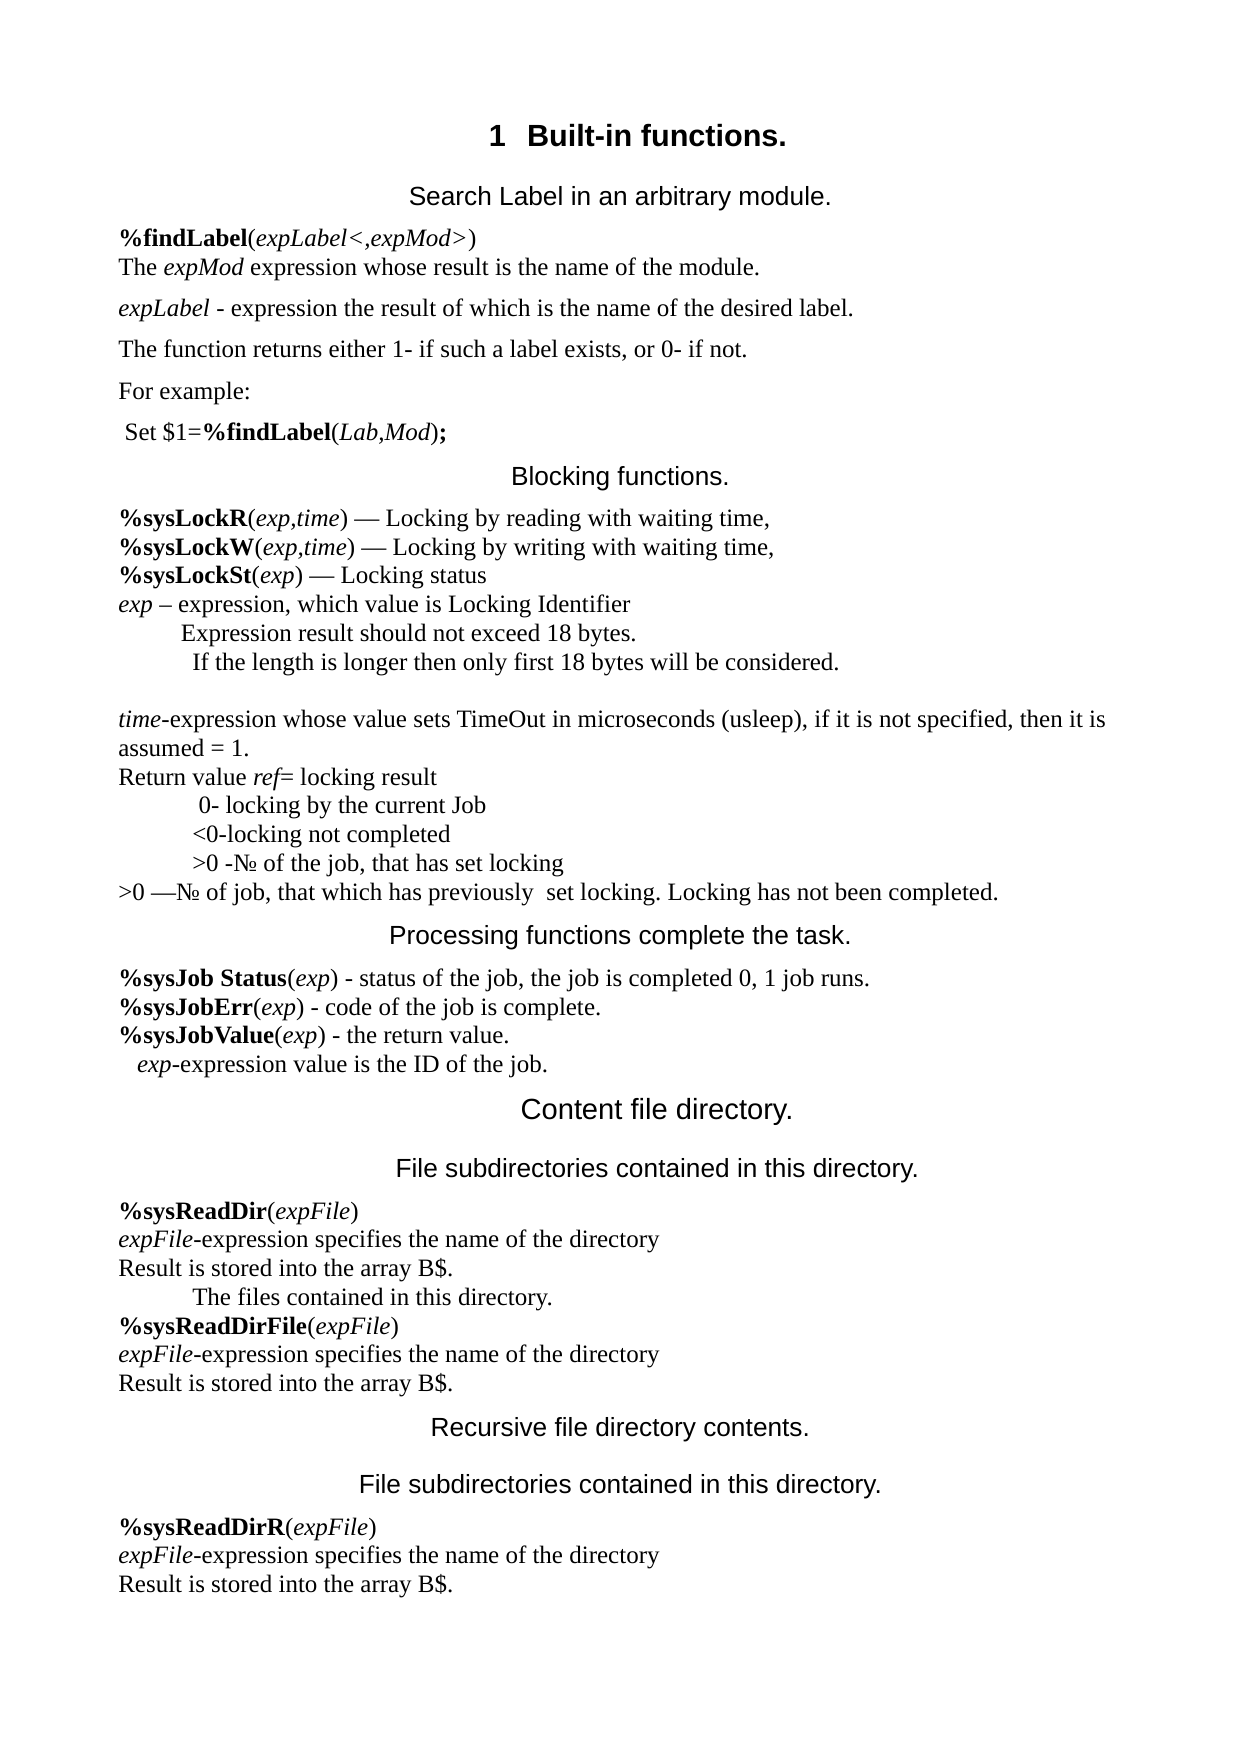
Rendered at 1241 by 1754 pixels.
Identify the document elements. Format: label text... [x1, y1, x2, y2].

subtitle File subdirectories contained in this directory. [118, 1469, 1122, 1499]
text expFile-expression specifies the name of the directory [118, 1339, 1122, 1368]
text %sysJobErr(exp) - code of the job is complete. [118, 992, 1122, 1020]
text The expMod expression whose result is the name of the module. [118, 252, 1122, 281]
subtitle Built-in functions. [153, 118, 1122, 153]
text Result is stored into the array B$. [118, 1569, 1122, 1598]
text %sysLockSt(exp) — Locking status [118, 561, 1122, 589]
text >0 -№ of the job, that has set locking [118, 848, 1122, 877]
subtitle Recursive file directory contents. [118, 1412, 1122, 1442]
text %sysLockW(exp,time) — Locking by writing with waiting time, [118, 532, 1122, 561]
text %sysJob Status(exp) - status of the job, the job is completed 0, 1 job runs. [118, 963, 1122, 992]
text Expression result should not exceed 18 bytes. [118, 618, 1122, 647]
text Set $1=%findLabel(Lab,Mod); [118, 417, 1122, 446]
subtitle Blocking functions. [118, 460, 1122, 491]
text expFile-expression specifies the name of the directory [118, 1224, 1122, 1253]
text If the length is longer then only first 18 bytes will be considered. [118, 647, 1122, 676]
text <0-locking not completed [118, 819, 1122, 848]
subtitle Content file directory. [118, 1092, 1122, 1126]
subtitle Search Label in an arbitrary module. [118, 181, 1122, 211]
text exp – expression, which value is Locking Identifier [118, 589, 1122, 618]
subtitle Processing functions complete the task. [118, 920, 1122, 950]
text %sysLockR(exp,time) — Locking by reading with waiting time, [118, 503, 1122, 532]
text time-expression whose value sets TimeOut in microseconds (usleep), if it is not specified, then it is assumed = 1. [118, 704, 1122, 762]
text %sysReadDir(expFile) [118, 1196, 1122, 1224]
text Result is stored into the array B$. [118, 1368, 1122, 1397]
text %sysReadDirFile(expFile) [118, 1311, 1122, 1339]
text expFile-expression specifies the name of the directory [118, 1540, 1122, 1569]
text %findLabel(expLabel<,expMod>) [118, 223, 1122, 252]
text %sysReadDirR(expFile) [118, 1512, 1122, 1540]
text exp-expression value is the ID of the job. [118, 1049, 1122, 1078]
text expLabel - expression the result of which is the name of the desired label. [118, 293, 1122, 322]
text Result is stored into the array B$. [118, 1253, 1122, 1282]
text For example: [118, 376, 1122, 404]
text 0- locking by the current Job [118, 791, 1122, 819]
text The function returns either 1- if such a label exists, or 0- if not. [118, 334, 1122, 363]
text The files contained in this directory. [118, 1282, 1122, 1311]
text Return value ref= locking result [118, 762, 1122, 791]
text >0 —№ of job, that which has previously set locking. Locking has not been completed. [118, 877, 1122, 906]
subtitle File subdirectories contained in this directory. [118, 1153, 1122, 1183]
text %sysJobValue(exp) - the return value. [118, 1020, 1122, 1049]
